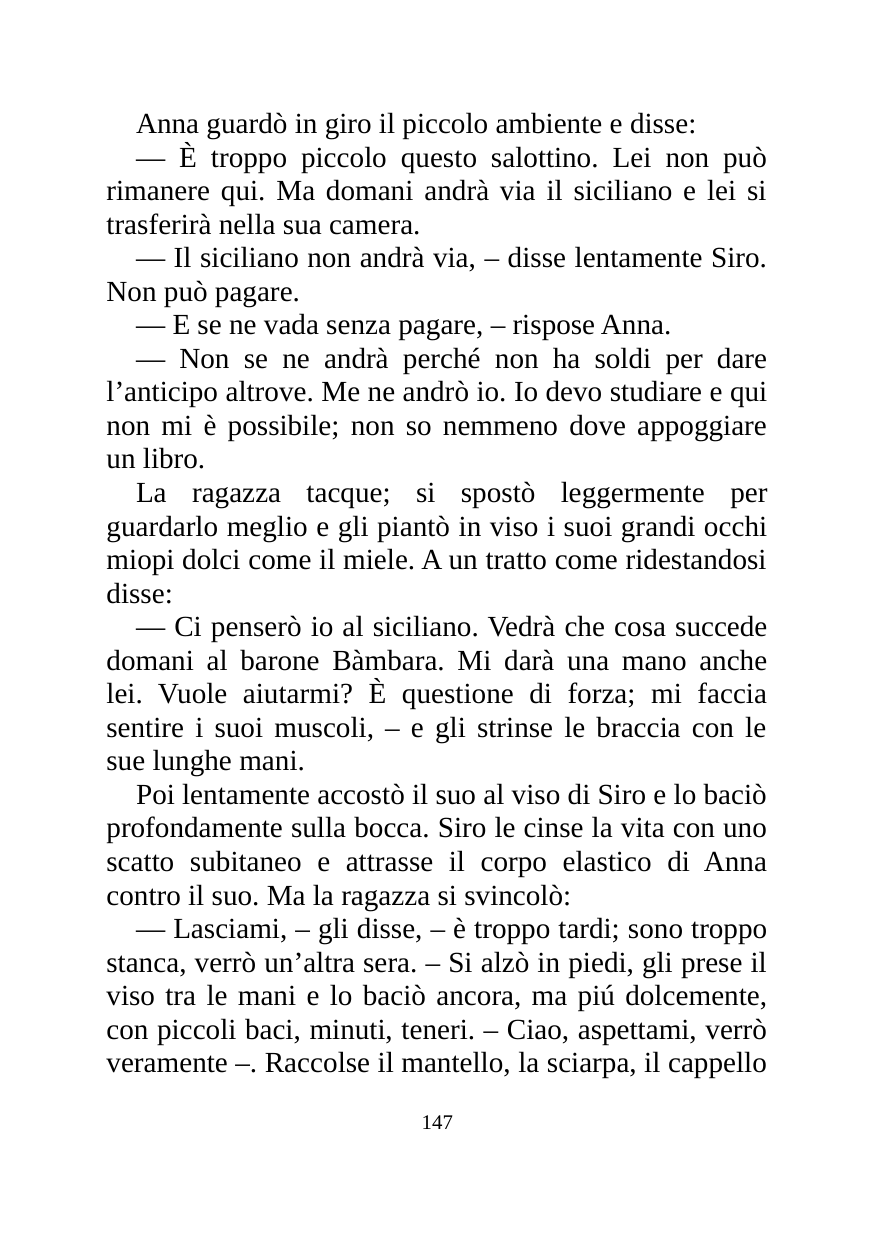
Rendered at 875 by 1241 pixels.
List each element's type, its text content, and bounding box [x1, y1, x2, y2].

text — È troppo piccolo questo salottino. Lei non può rimanere qui. Ma domani andrà via il siciliano e lei si trasferirà nella sua camera. [106, 140, 768, 240]
text Anna guardò in giro il piccolo ambiente e disse: [106, 106, 768, 140]
text — Ci penserò io al siciliano. Vedrà che cosa succede domani al barone Bàmbara. Mi darà una mano anche lei. Vuole aiutarmi? È questione di forza; mi faccia sentire i suoi muscoli, – e gli strinse le braccia con le sue lunghe mani. [106, 609, 768, 777]
text — E se ne vada senza pagare, – rispose Anna. [106, 307, 768, 341]
text La ragazza tacque; si spostò leggermente per guardarlo meglio e gli piantò in viso i suoi grandi occhi miopi dolci come il miele. A un tratto come ridestandosi disse: [106, 475, 768, 609]
text Poi lentamente accostò il suo al viso di Siro e lo baciò profondamente sulla bocca. Siro le cinse la vita con uno scatto subitaneo e attrasse il corpo elastico di Anna contro il suo. Ma la ragazza si svincolò: [106, 777, 768, 911]
text — Non se ne andrà perché non ha soldi per dare l’anticipo altrove. Me ne andrò io. Io devo studiare e qui non mi è possibile; non so nemmeno dove appoggiare un libro. [106, 341, 768, 475]
text — Lasciami, – gli disse, – è troppo tardi; sono troppo stanca, verrò un’altra sera. – Si alzò in piedi, gli prese il viso tra le mani e lo baciò ancora, ma piú dolcemente, con piccoli baci, minuti, teneri. – Ciao, aspettami, verrò veramente –. Raccolse il mantello, la sciarpa, il cappello [106, 911, 768, 1079]
text — Il siciliano non andrà via, – disse lentamente Siro. Non può pagare. [106, 240, 768, 307]
